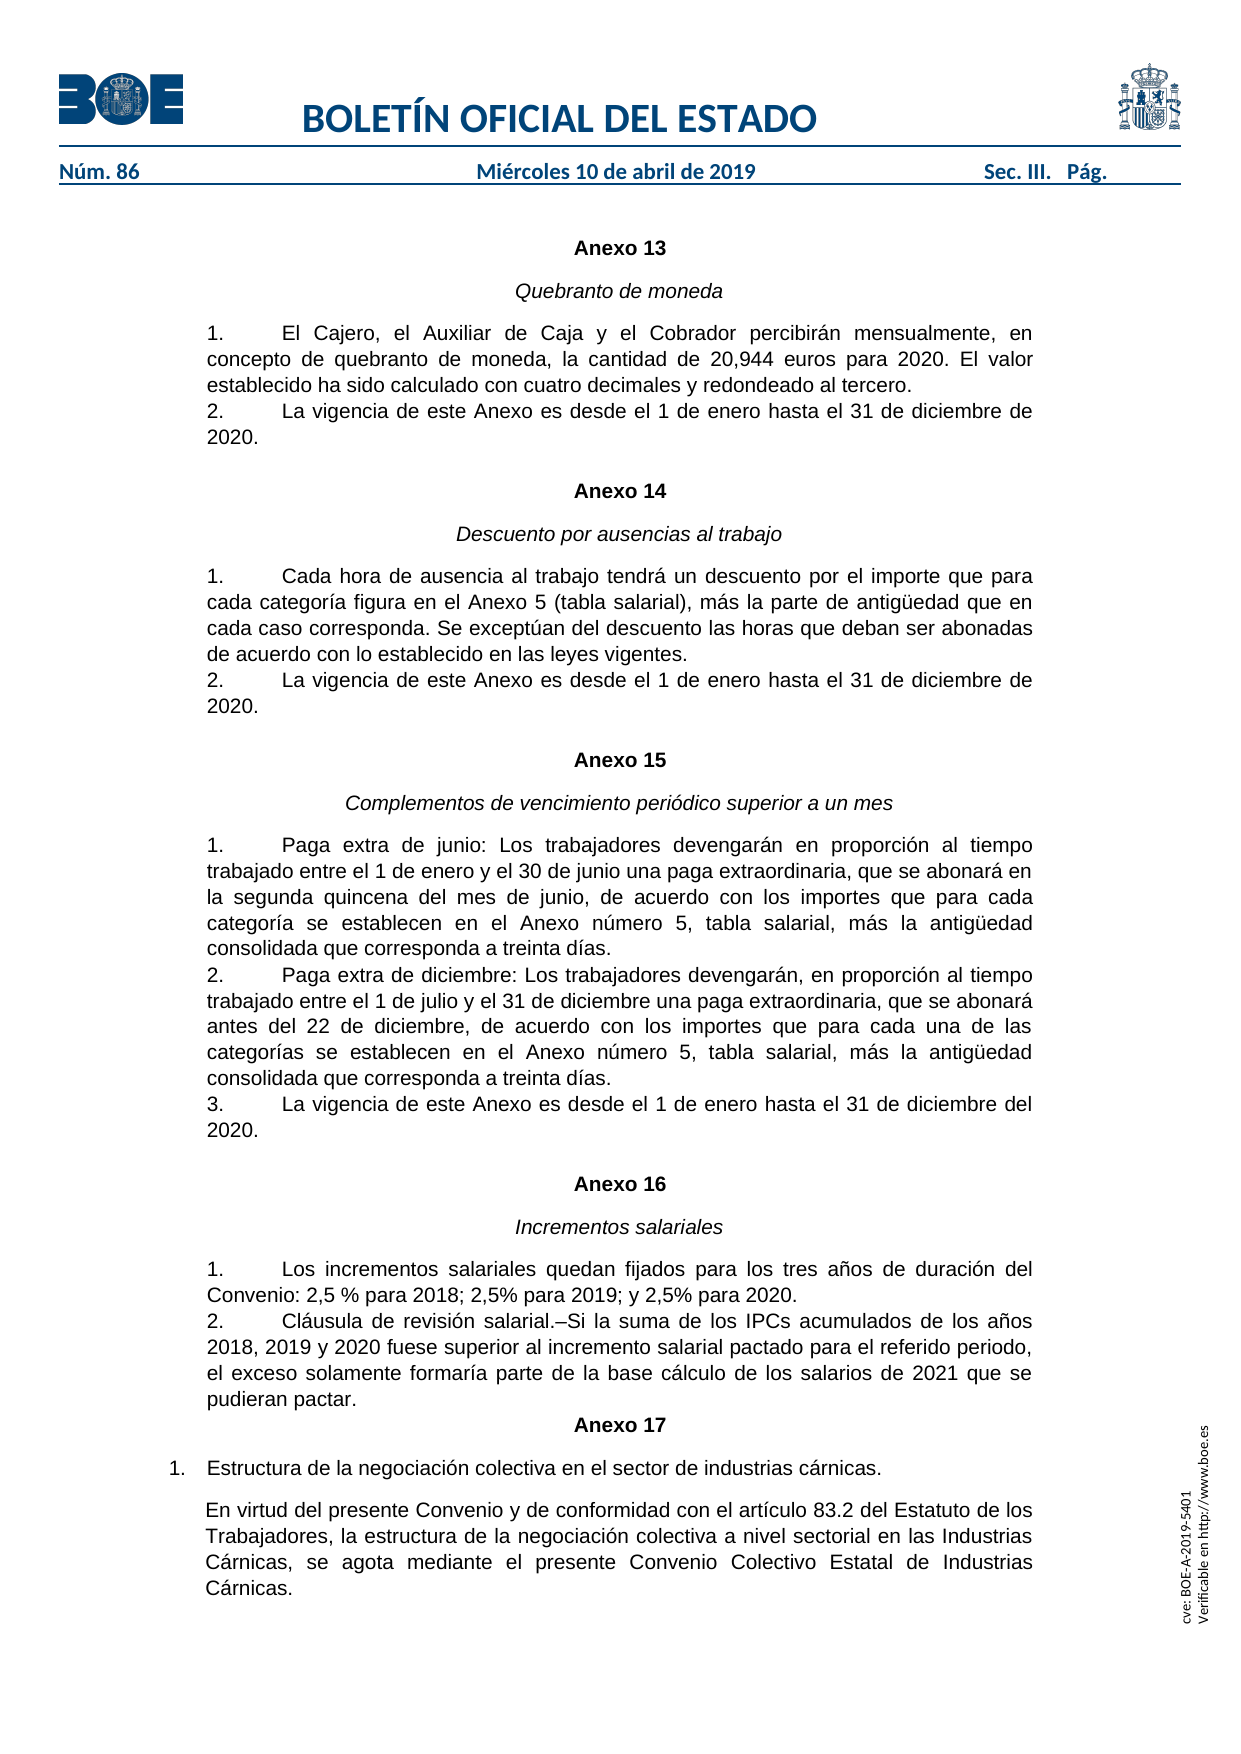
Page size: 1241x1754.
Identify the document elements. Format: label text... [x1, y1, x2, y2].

text En virtud del presente Convenio y de conformidad con el artículo 83.2 del Estatuto de los Trabajadores, la estructura de la negociación colectiva a nivel sectorial en las Industrias Cárnicas, se agota mediante el presente Convenio Colectivo Estatal de Industrias Cárnicas. [205, 1498, 1034, 1600]
subtitle Anexo 13 [207, 236, 1033, 260]
list Paga extra de junio: Los trabajadores devengarán en proporción al tiempo trabajado entre el 1 de enero y el 30 de junio una paga extraordinaria, que se abonará en la segunda quincena del mes de junio, de acuerdo con los importes que para cada categoría se establecen en el Anexo número 5, tabla salarial, más la antigüedad consolidada que corresponda a treinta días. [207, 833, 1034, 960]
list Estructura de la negociación colectiva en el sector de industrias cárnicas. [168, 1456, 1034, 1480]
subtitle Anexo 14 [207, 479, 1033, 503]
list Paga extra de diciembre: Los trabajadores devengarán, en proporción al tiempo trabajado entre el 1 de julio y el 31 de diciembre una paga extraordinaria, que se abonará antes del 22 de diciembre, de acuerdo con los importes que para cada una de las categorías se establecen en el Anexo número 5, tabla salarial, más la antigüedad consolidada que corresponda a treinta días. [207, 963, 1034, 1090]
subtitle Anexo 17 [207, 1413, 1033, 1437]
subtitle Incrementos salariales [207, 1215, 1033, 1239]
subtitle Descuento por ausencias al trabajo [207, 522, 1033, 546]
list La vigencia de este Anexo es desde el 1 de enero hasta el 31 de diciembre del 2020. [207, 1092, 1034, 1142]
list La vigencia de este Anexo es desde el 1 de enero hasta el 31 de diciembre de 2020. [207, 399, 1034, 449]
list Los incrementos salariales quedan fijados para los tres años de duración del Convenio: 2,5 % para 2018; 2,5% para 2019; y 2,5% para 2020. [207, 1257, 1034, 1307]
subtitle Anexo 16 [207, 1172, 1033, 1196]
list El Cajero, el Auxiliar de Caja y el Cobrador percibirán mensualmente, en concepto de quebranto de moneda, la cantidad de 20,944 euros para 2020. El valor establecido ha sido calculado con cuatro decimales y redondeado al tercero. [207, 321, 1034, 397]
subtitle Anexo 15 [207, 748, 1033, 772]
subtitle Quebranto de moneda [207, 279, 1033, 303]
list Cada hora de ausencia al trabajo tendrá un descuento por el importe que para cada categoría figura en el Anexo 5 (tabla salarial), más la parte de antigüedad que en cada caso corresponda. Se exceptúan del descuento las horas que deban ser abonadas de acuerdo con lo establecido en las leyes vigentes. [207, 564, 1034, 666]
subtitle Complementos de vencimiento periódico superior a un mes [207, 790, 1033, 814]
list La vigencia de este Anexo es desde el 1 de enero hasta el 31 de diciembre de 2020. [207, 668, 1034, 718]
list Cláusula de revisión salarial.–Si la suma de los IPCs acumulados de los años 2018, 2019 y 2020 fuese superior al incremento salarial pactado para el referido periodo, el exceso solamente formaría parte de la base cálculo de los salarios de 2021 que se pudieran pactar. [207, 1309, 1034, 1411]
